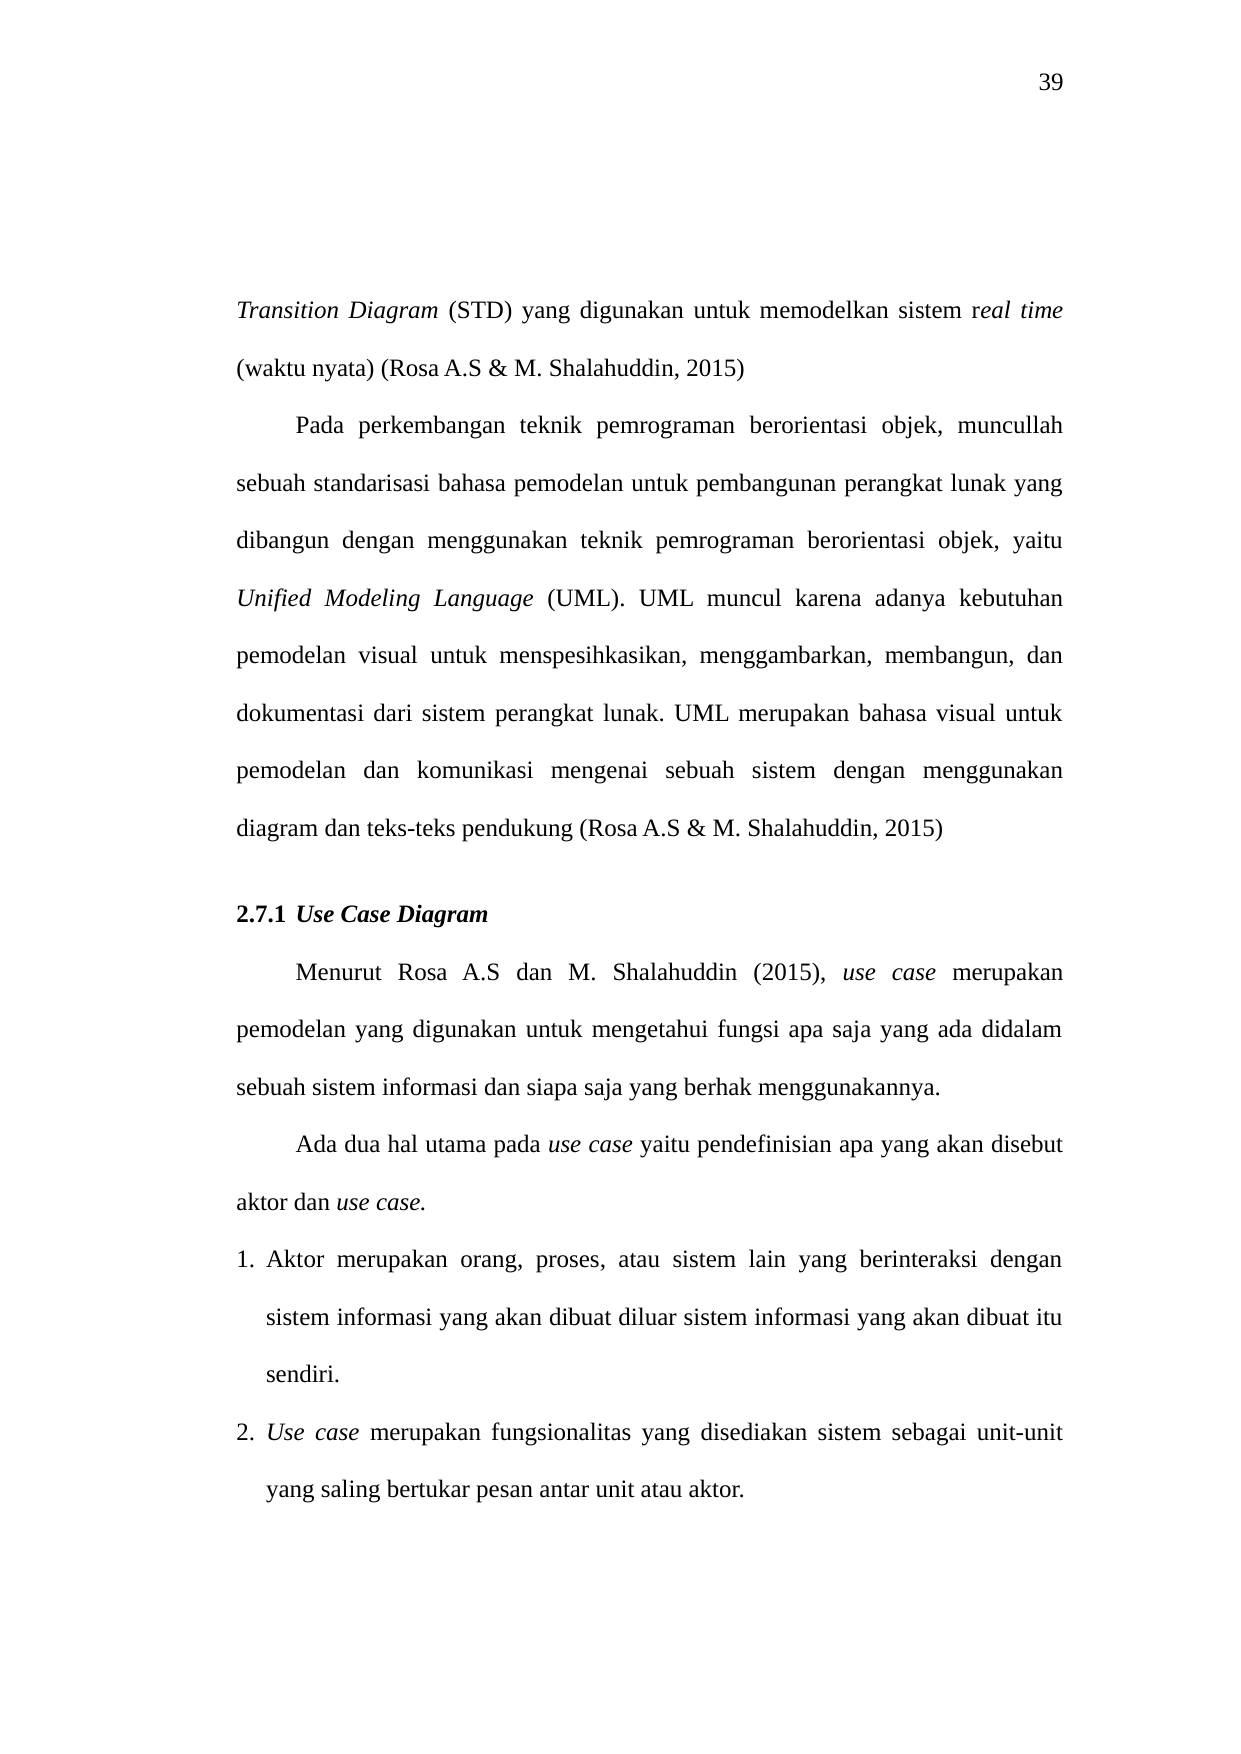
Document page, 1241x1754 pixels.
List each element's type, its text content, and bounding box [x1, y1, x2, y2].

list Use case merupakan fungsionalitas yang disediakan sistem sebagai unit-unit yang saling bertukar pesan antar unit atau aktor. [236, 1417, 1063, 1503]
text Pada perkembangan teknik pemrograman berorientasi objek, muncullah sebuah standarisasi bahasa pemodelan untuk pembangunan perangkat lunak yang dibangun dengan menggunakan teknik pemrograman berorientasi objek, yaitu Unified Modeling Language (UML). UML muncul karena adanya kebutuhan pemodelan visual untuk menspesihkasikan, menggambarkan, membangun, dan dokumentasi dari sistem perangkat lunak. UML merupakan bahasa visual untuk pemodelan dan komunikasi mengenai sebuah sistem dengan menggunakan diagram dan teks-teks pendukung (Rosa A.S & M. Shalahuddin, 2015) [236, 410, 1063, 842]
text Menurut Rosa A.S dan M. Shalahuddin (2015), use case merupakan pemodelan yang digunakan untuk mengetahui fungsi apa saja yang ada didalam sebuah sistem informasi dan siapa saja yang berhak menggunakannya. [236, 957, 1063, 1100]
list Aktor merupakan orang, proses, atau sistem lain yang berinteraksi dengan sistem informasi yang akan dibuat diluar sistem informasi yang akan dibuat itu sendiri. [236, 1244, 1063, 1388]
text Transition Diagram (STD) yang digunakan untuk memodelkan sistem real time (waktu nyata) (Rosa A.S & M. Shalahuddin, 2015) [236, 295, 1063, 382]
subtitle 2.7.1 Use Case Diagram [236, 899, 1063, 928]
text Ada dua hal utama pada use case yaitu pendefinisian apa yang akan disebut aktor dan use case. [236, 1129, 1063, 1215]
